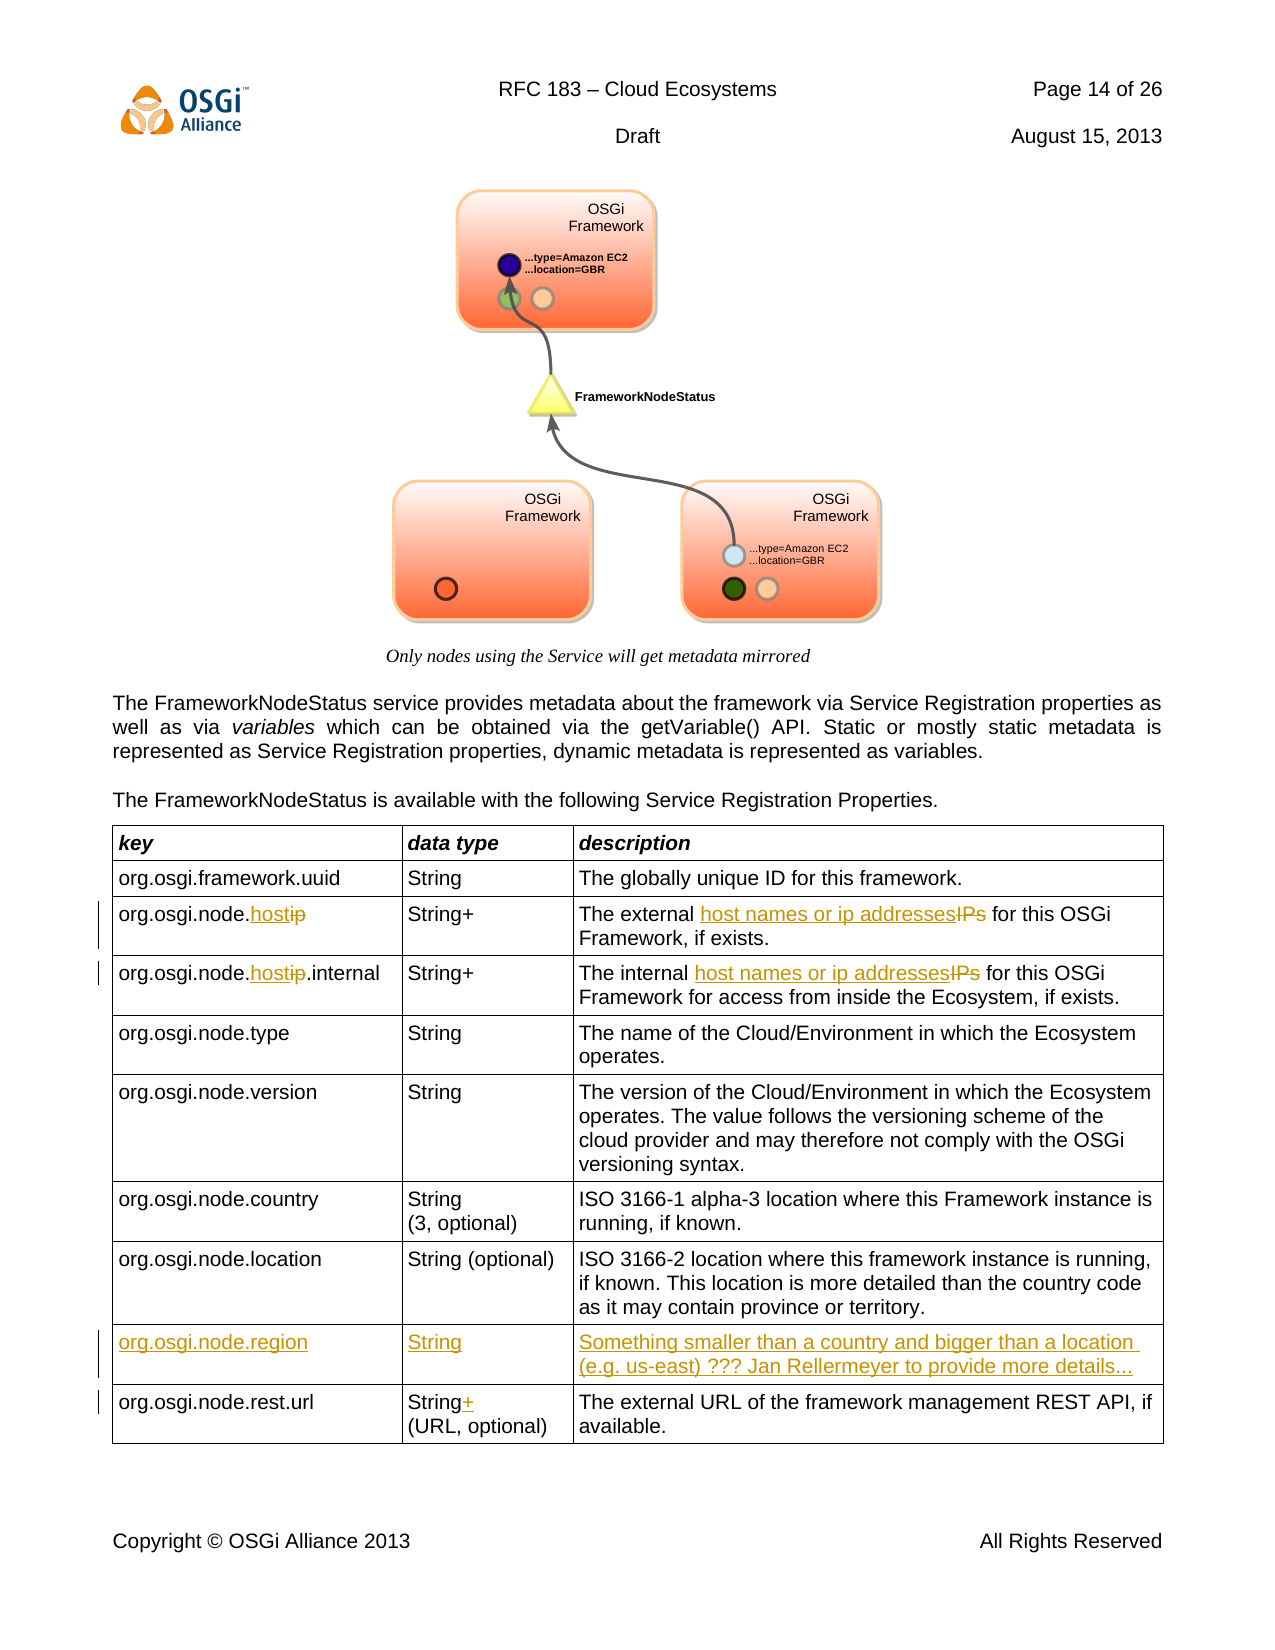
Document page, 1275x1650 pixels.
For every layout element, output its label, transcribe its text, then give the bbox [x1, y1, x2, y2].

table_cell org.osgi.node.type [113, 1016, 402, 1074]
table_cell String (optional) [403, 1242, 573, 1324]
text The FrameworkNodeStatus service provides metadata about the framework via Service Registration properties as well as via variables which can be obtained via the getVariable() API. Static or mostly static metadata is represented as Service Registration properties, dynamic metadata is represented as variables. [112, 691, 1162, 763]
table_header description [574, 826, 1163, 860]
table_cell The name of the Cloud/Environment in which the Ecosystem operates. [574, 1016, 1163, 1074]
table_cell org.osgi.framework.uuid [113, 861, 402, 896]
table_cell The external URL of the framework management REST API, if available. [574, 1385, 1163, 1443]
table_cell org.osgi.node.host [113, 897, 402, 955]
table_cell Something smaller than a country and bigger than a location (e.g. us-east) ??? Jan Rellermeyer to provide more details... [574, 1325, 1163, 1384]
table_cell ISO 3166-1 alpha-3 location where this Framework instance is running, if known. [574, 1182, 1163, 1241]
table_cell ISO 3166-2 location where this framework instance is running, if known. This location is more detailed than the country code as it may contain province or territory. [574, 1242, 1163, 1324]
table_cell String [403, 1325, 573, 1384]
table_cell org.osgi.node.host.internal [113, 956, 402, 1014]
table_cell String+ (URL, optional) [403, 1385, 573, 1443]
table_cell The external host names or ip addresses for this OSGi Framework, if exists. [574, 897, 1163, 955]
picture [113, 78, 257, 142]
table_cell The globally unique ID for this framework. [574, 861, 1163, 896]
table_header data type [403, 826, 573, 860]
table_cell org.osgi.node.region [113, 1325, 402, 1384]
table_header key [113, 826, 402, 860]
table_cell String [403, 861, 573, 896]
table_cell String+ [403, 956, 573, 1014]
table_cell String+ [403, 897, 573, 955]
table_cell String [403, 1075, 573, 1181]
table_cell The internal host names or ip addresses for this OSGi Framework for access from inside the Ecosystem, if exists. [574, 956, 1163, 1014]
table_cell org.osgi.node.version [113, 1075, 402, 1181]
table_cell org.osgi.node.rest.url [113, 1385, 402, 1443]
text Only nodes using the Service will get metadata mirrored [386, 171, 889, 666]
table_cell org.osgi.node.country [113, 1182, 402, 1241]
table_cell org.osgi.node.location [113, 1242, 402, 1324]
table_cell String [403, 1016, 573, 1074]
table_cell String (3, optional) [403, 1182, 573, 1241]
text The FrameworkNodeStatus is available with the following Service Registration Properties. [112, 788, 1162, 812]
table_cell The version of the Cloud/Environment in which the Ecosystem operates. The value follows the versioning scheme of the cloud provider and may therefore not comply with the OSGi versioning syntax. [574, 1075, 1163, 1181]
